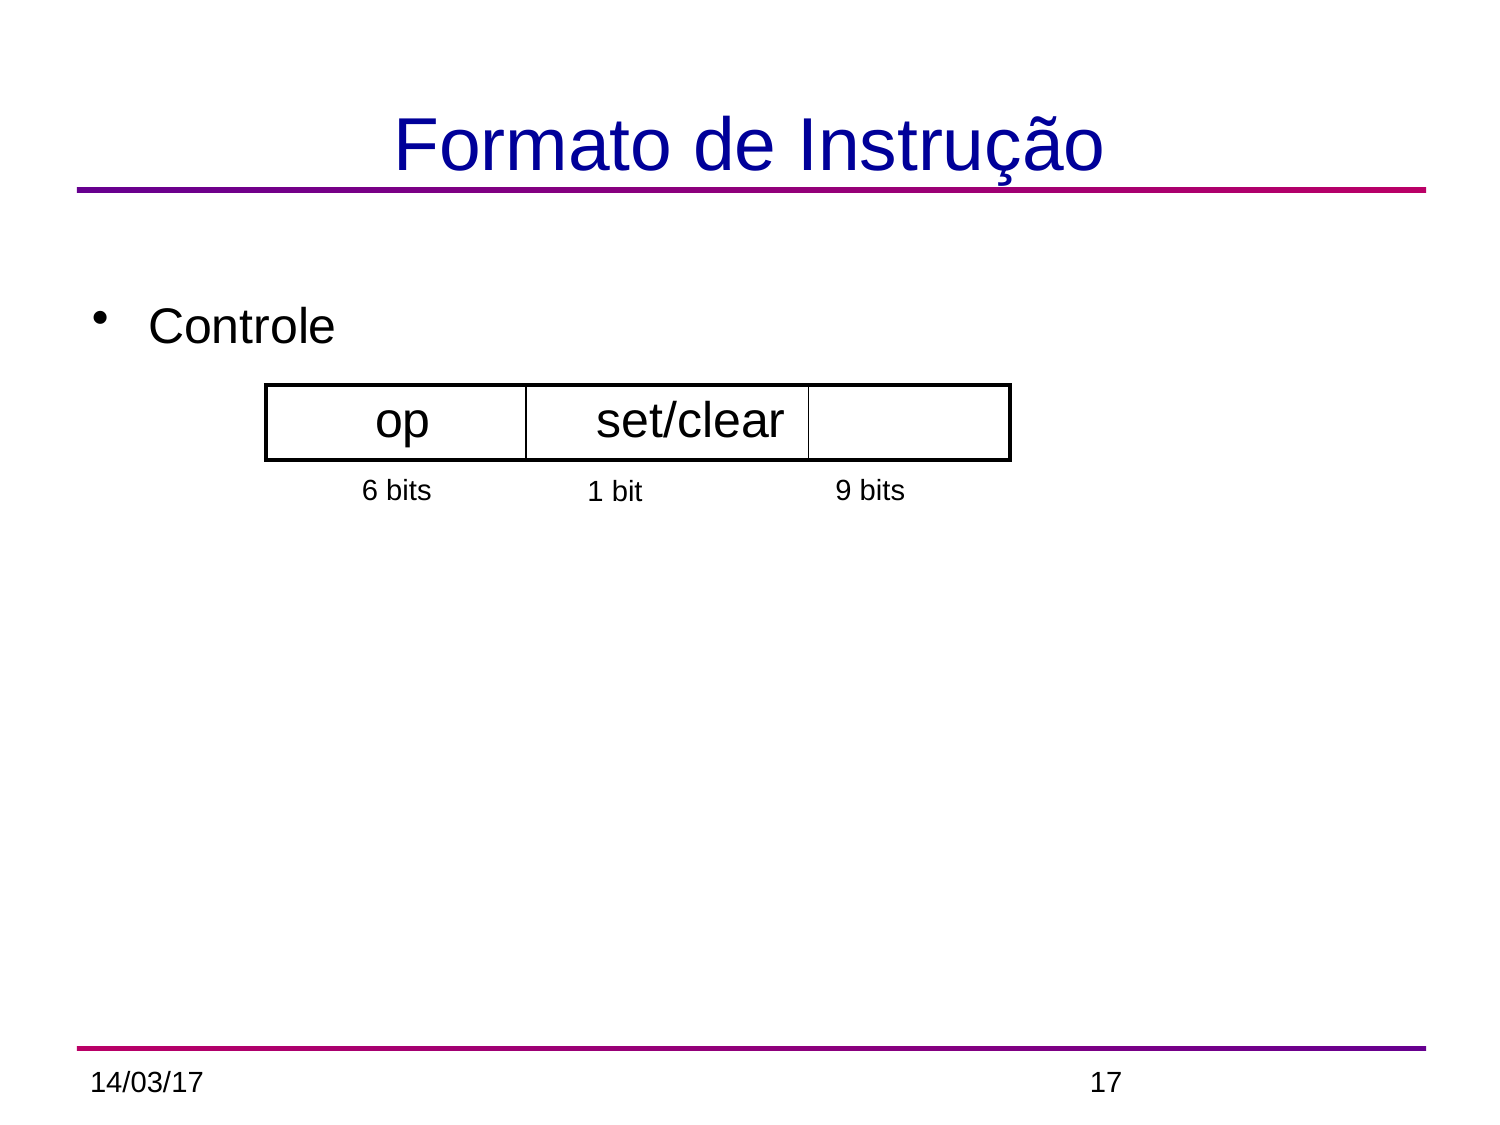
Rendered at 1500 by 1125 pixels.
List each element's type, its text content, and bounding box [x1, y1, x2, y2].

table_header [809, 387, 1008, 458]
title Formato de Instrução [76, 74, 1424, 193]
slide_number [1074, 1055, 1425, 1125]
list Controle [76, 215, 1424, 1019]
text_box 9 bits [820, 463, 921, 514]
slide_number 14/03/17 [75, 1055, 425, 1125]
table_header op [268, 387, 525, 458]
text_box 6 bits [347, 463, 447, 514]
text_box 1 bit [572, 465, 714, 515]
table_header set/clear [527, 387, 808, 458]
